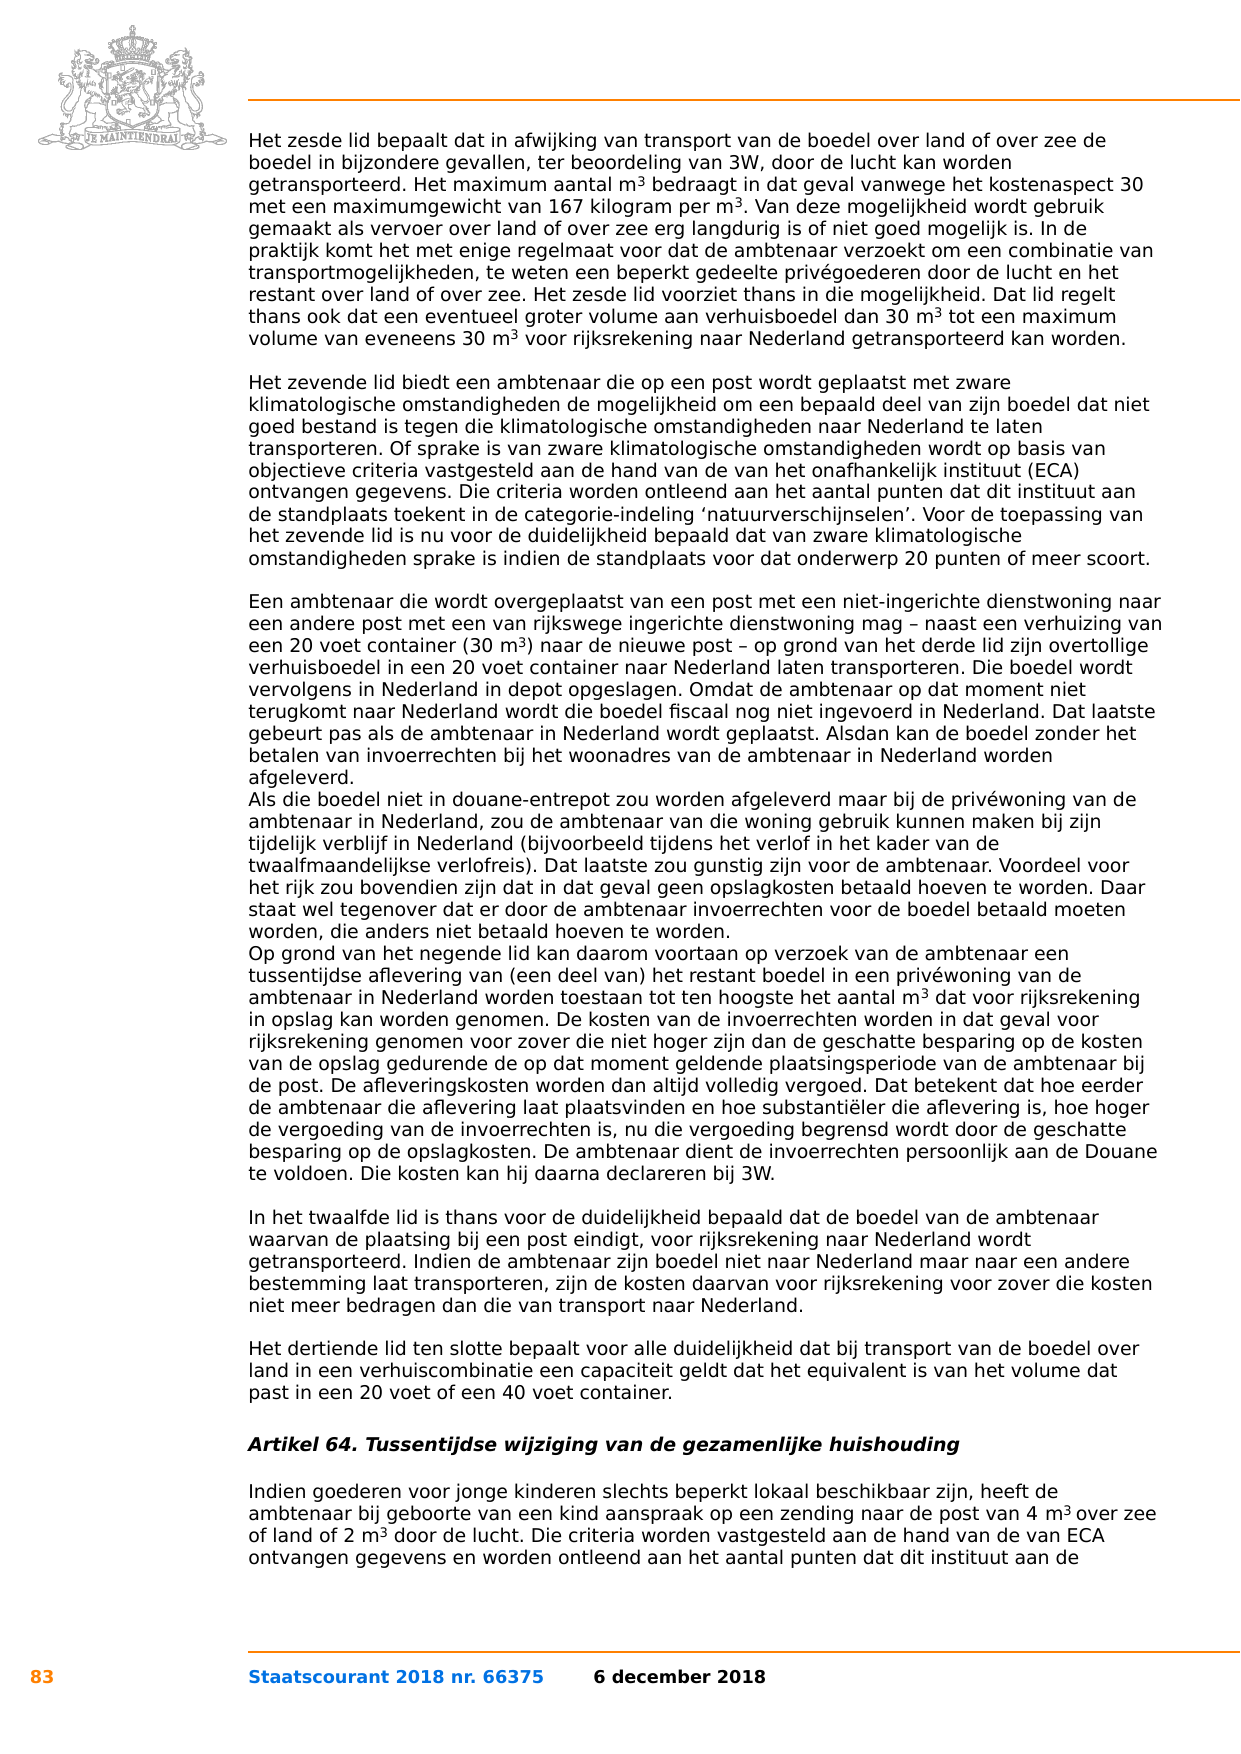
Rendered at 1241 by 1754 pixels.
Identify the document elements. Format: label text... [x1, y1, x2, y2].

text Het zesde lid bepaalt dat in afwijking van transport van de boedel over land of over zee de boedel in bijzondere gevallen, ter beoordeling van 3W, door de lucht kan worden getransporteerd. Het maximum aantal m3 bedraagt in dat geval vanwege het kostenaspect 30 met een maximumgewicht van 167 kilogram per m3. Van deze mogelijkheid wordt gebruik gemaakt als vervoer over land of over zee erg langdurig is of niet goed mogelijk is. In de praktijk komt het met enige regelmaat voor dat de ambtenaar verzoekt om een combinatie van transportmogelijkheden, te weten een beperkt gedeelte privégoederen door de lucht en het restant over land of over zee. Het zesde lid voorziet thans in die mogelijkheid. Dat lid regelt thans ook dat een eventueel groter volume aan verhuisboedel dan 30 m3 tot een maximum volume van eveneens 30 m3 voor rijksrekening naar Nederland getransporteerd kan worden. [248, 130, 1163, 350]
text Als die boedel niet in douane-entrepot zou worden afgeleverd maar bij de privéwoning van de ambtenaar in Nederland, zou de ambtenaar van die woning gebruik kunnen maken bij zijn tijdelijk verblijf in Nederland (bijvoorbeeld tijdens het verlof in het kader van de twaalfmaandelijkse verlofreis). Dat laatste zou gunstig zijn voor de ambtenaar. Voordeel voor het rijk zou bovendien zijn dat in dat geval geen opslagkosten betaald hoeven te worden. Daar staat wel tegenover dat er door de ambtenaar invoerrechten voor de boedel betaald moeten worden, die anders niet betaald hoeven te worden. [248, 789, 1163, 943]
picture [38, 25, 227, 150]
subtitle Artikel 64. Tussentijdse wijziging van de gezamenlijke huishouding [248, 1434, 1163, 1456]
text Indien goederen voor jonge kinderen slechts beperkt lokaal beschikbaar zijn, heeft de ambtenaar bij geboorte van een kind aanspraak op een zending naar de post van 4 m3 over zee of land of 2 m3 door de lucht. Die criteria worden vastgesteld aan de hand van de van ECA ontvangen gegevens en worden ontleend aan het aantal punten dat dit instituut aan de [248, 1481, 1163, 1569]
text Op grond van het negende lid kan daarom voortaan op verzoek van de ambtenaar een tussentijdse aflevering van (een deel van) het restant boedel in een privéwoning van de ambtenaar in Nederland worden toestaan tot ten hoogste het aantal m3 dat voor rijksrekening in opslag kan worden genomen. De kosten van de invoerrechten worden in dat geval voor rijksrekening genomen voor zover die niet hoger zijn dan de geschatte besparing op de kosten van de opslag gedurende de op dat moment geldende plaatsingsperiode van de ambtenaar bij de post. De afleveringskosten worden dan altijd volledig vergoed. Dat betekent dat hoe eerder de ambtenaar die aflevering laat plaatsvinden en hoe substantiëler die aflevering is, hoe hoger de vergoeding van de invoerrechten is, nu die vergoeding begrensd wordt door de geschatte besparing op de opslagkosten. De ambtenaar dient de invoerrechten persoonlijk aan de Douane te voldoen. Die kosten kan hij daarna declareren bij 3W. [248, 943, 1163, 1185]
text Het dertiende lid ten slotte bepaalt voor alle duidelijkheid dat bij transport van de boedel over land in een verhuiscombinatie een capaciteit geldt dat het equivalent is van het volume dat past in een 20 voet of een 40 voet container. [248, 1338, 1163, 1404]
text Een ambtenaar die wordt overgeplaatst van een post met een niet-ingerichte dienstwoning naar een andere post met een van rijkswege ingerichte dienstwoning mag – naast een verhuizing van een 20 voet container (30 m3) naar de nieuwe post – op grond van het derde lid zijn overtollige verhuisboedel in een 20 voet container naar Nederland laten transporteren. Die boedel wordt vervolgens in Nederland in depot opgeslagen. Omdat de ambtenaar op dat moment niet terugkomt naar Nederland wordt die boedel fiscaal nog niet ingevoerd in Nederland. Dat laatste gebeurt pas als de ambtenaar in Nederland wordt geplaatst. Alsdan kan de boedel zonder het betalen van invoerrechten bij het woonadres van de ambtenaar in Nederland worden afgeleverd. [248, 591, 1163, 789]
text Het zevende lid biedt een ambtenaar die op een post wordt geplaatst met zware klimatologische omstandigheden de mogelijkheid om een bepaald deel van zijn boedel dat niet goed bestand is tegen die klimatologische omstandigheden naar Nederland te laten transporteren. Of sprake is van zware klimatologische omstandigheden wordt op basis van objectieve criteria vastgesteld aan de hand van de van het onafhankelijk instituut (ECA) ontvangen gegevens. Die criteria worden ontleend aan het aantal punten dat dit instituut aan de standplaats toekent in de categorie-indeling ‘natuurverschijnselen’. Voor de toepassing van het zevende lid is nu voor de duidelijkheid bepaald dat van zware klimatologische omstandigheden sprake is indien de standplaats voor dat onderwerp 20 punten of meer scoort. [248, 372, 1163, 569]
text In het twaalfde lid is thans voor de duidelijkheid bepaald dat de boedel van de ambtenaar waarvan de plaatsing bij een post eindigt, voor rijksrekening naar Nederland wordt getransporteerd. Indien de ambtenaar zijn boedel niet naar Nederland maar naar een andere bestemming laat transporteren, zijn de kosten daarvan voor rijksrekening voor zover die kosten niet meer bedragen dan die van transport naar Nederland. [248, 1207, 1163, 1316]
